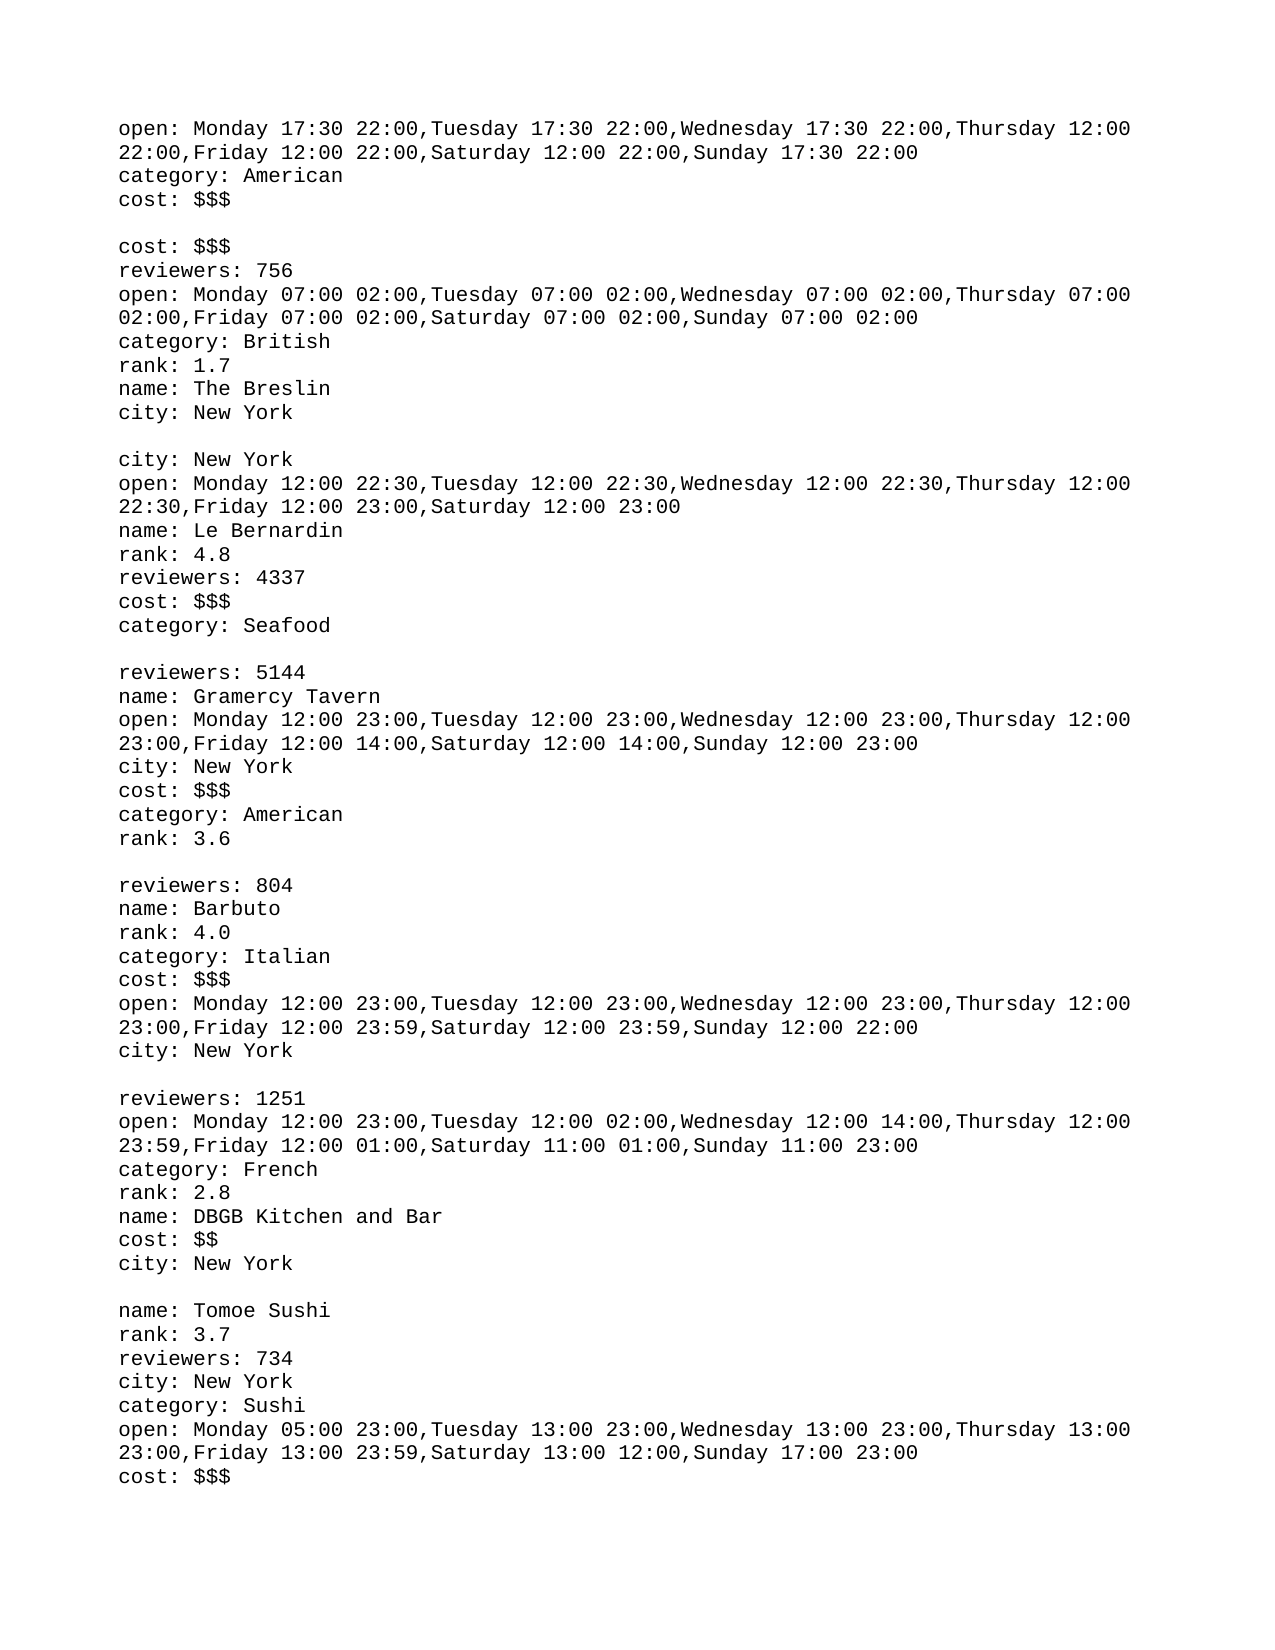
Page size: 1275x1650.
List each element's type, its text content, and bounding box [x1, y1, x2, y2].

text rank: 4.8 [118, 544, 1157, 567]
text category: British [118, 331, 1157, 354]
text reviewers: 1251 [118, 1088, 1157, 1111]
text city: New York [118, 757, 1157, 780]
text open: Monday 12:00 23:00,Tuesday 12:00 23:00,Wednesday 12:00 23:00,Thursday 12:00 23:00,Friday 12:00 23:59,Saturday 12:00 23:59,Sunday 12:00 22:00 [118, 993, 1157, 1040]
text reviewers: 4337 [118, 567, 1157, 591]
text rank: 1.7 [118, 354, 1157, 378]
text category: Seafood [118, 615, 1157, 638]
text name: Tomoe Sushi [118, 1300, 1157, 1324]
text name: DBGB Kitchen and Bar [118, 1206, 1157, 1229]
text cost: $$$ [118, 780, 1157, 804]
text reviewers: 734 [118, 1348, 1157, 1371]
text rank: 4.0 [118, 922, 1157, 946]
text open: Monday 12:00 23:00,Tuesday 12:00 23:00,Wednesday 12:00 23:00,Thursday 12:00 23:00,Friday 12:00 14:00,Saturday 12:00 14:00,Sunday 12:00 23:00 [118, 709, 1157, 757]
text city: New York [118, 449, 1157, 473]
text category: American [118, 165, 1157, 189]
text cost: $$ [118, 1229, 1157, 1253]
text open: Monday 07:00 02:00,Tuesday 07:00 02:00,Wednesday 07:00 02:00,Thursday 07:00 02:00,Friday 07:00 02:00,Saturday 07:00 02:00,Sunday 07:00 02:00 [118, 284, 1157, 331]
text open: Monday 05:00 23:00,Tuesday 13:00 23:00,Wednesday 13:00 23:00,Thursday 13:00 23:00,Friday 13:00 23:59,Saturday 13:00 12:00,Sunday 17:00 23:00 [118, 1419, 1157, 1466]
text rank: 3.6 [118, 827, 1157, 851]
text open: Monday 12:00 22:30,Tuesday 12:00 22:30,Wednesday 12:00 22:30,Thursday 12:00 22:30,Friday 12:00 23:00,Saturday 12:00 23:00 [118, 473, 1157, 520]
text rank: 2.8 [118, 1182, 1157, 1206]
text city: New York [118, 1371, 1157, 1395]
text cost: $$$ [118, 591, 1157, 615]
text reviewers: 756 [118, 260, 1157, 284]
text name: Gramercy Tavern [118, 686, 1157, 709]
text category: American [118, 804, 1157, 827]
text category: Italian [118, 946, 1157, 969]
text name: Barbuto [118, 898, 1157, 922]
text cost: $$$ [118, 236, 1157, 260]
text open: Monday 17:30 22:00,Tuesday 17:30 22:00,Wednesday 17:30 22:00,Thursday 12:00 22:00,Friday 12:00 22:00,Saturday 12:00 22:00,Sunday 17:30 22:00 [118, 118, 1157, 165]
text cost: $$$ [118, 1466, 1157, 1489]
text cost: $$$ [118, 189, 1157, 213]
text category: French [118, 1158, 1157, 1182]
text name: Le Bernardin [118, 520, 1157, 544]
text city: New York [118, 1253, 1157, 1277]
text cost: $$$ [118, 969, 1157, 993]
text category: Sushi [118, 1395, 1157, 1419]
text city: New York [118, 1040, 1157, 1064]
text reviewers: 804 [118, 875, 1157, 898]
text name: The Breslin [118, 378, 1157, 402]
text rank: 3.7 [118, 1324, 1157, 1348]
text reviewers: 5144 [118, 662, 1157, 686]
text city: New York [118, 402, 1157, 426]
text open: Monday 12:00 23:00,Tuesday 12:00 02:00,Wednesday 12:00 14:00,Thursday 12:00 23:59,Friday 12:00 01:00,Saturday 11:00 01:00,Sunday 11:00 23:00 [118, 1111, 1157, 1158]
